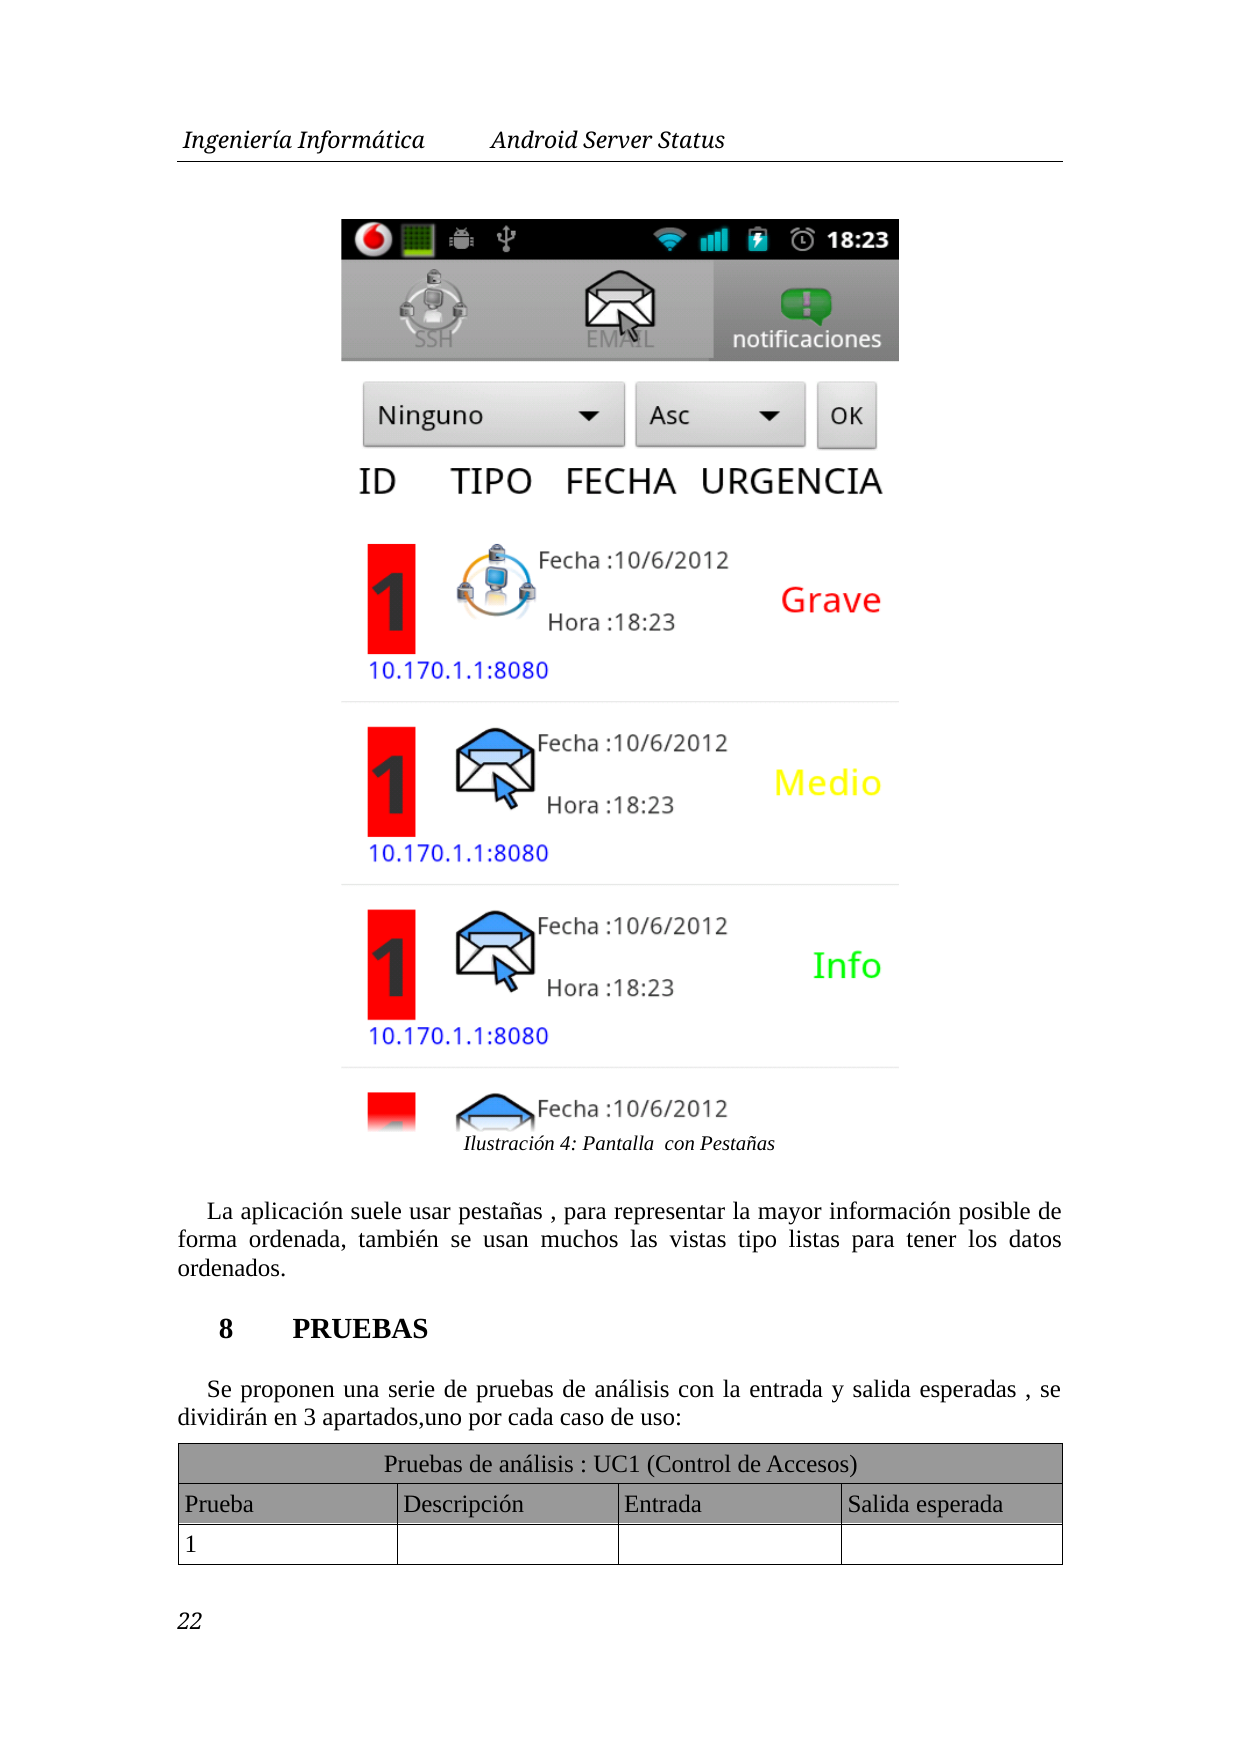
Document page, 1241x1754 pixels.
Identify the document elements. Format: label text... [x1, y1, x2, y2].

text Ilustración 4: Pantalla con Pestañas [177, 1132, 1063, 1155]
text La aplicación suele usar pestañas , para representar la mayor información posible de forma ordenada, también se usan muchos las vistas tipo listas para tener los datos ordenados. [177, 1196, 1063, 1282]
subtitle Pruebas [218, 1311, 1063, 1345]
table_cell Prueba [179, 1484, 397, 1523]
table_cell Descripción [398, 1484, 618, 1523]
picture [341, 219, 899, 1132]
table_cell Salida esperada [842, 1484, 1062, 1523]
table_cell [842, 1525, 1062, 1564]
table_cell 1 [179, 1525, 397, 1564]
table_cell [398, 1525, 618, 1564]
table_header Pruebas de análisis : UC1 (Control de Accesos) [179, 1444, 1062, 1483]
table_cell Entrada [619, 1484, 841, 1523]
text Se proponen una serie de pruebas de análisis con la entrada y salida esperadas , se dividirán en 3 apartados,uno por cada caso de uso: [177, 1374, 1063, 1431]
table_cell [619, 1525, 841, 1564]
